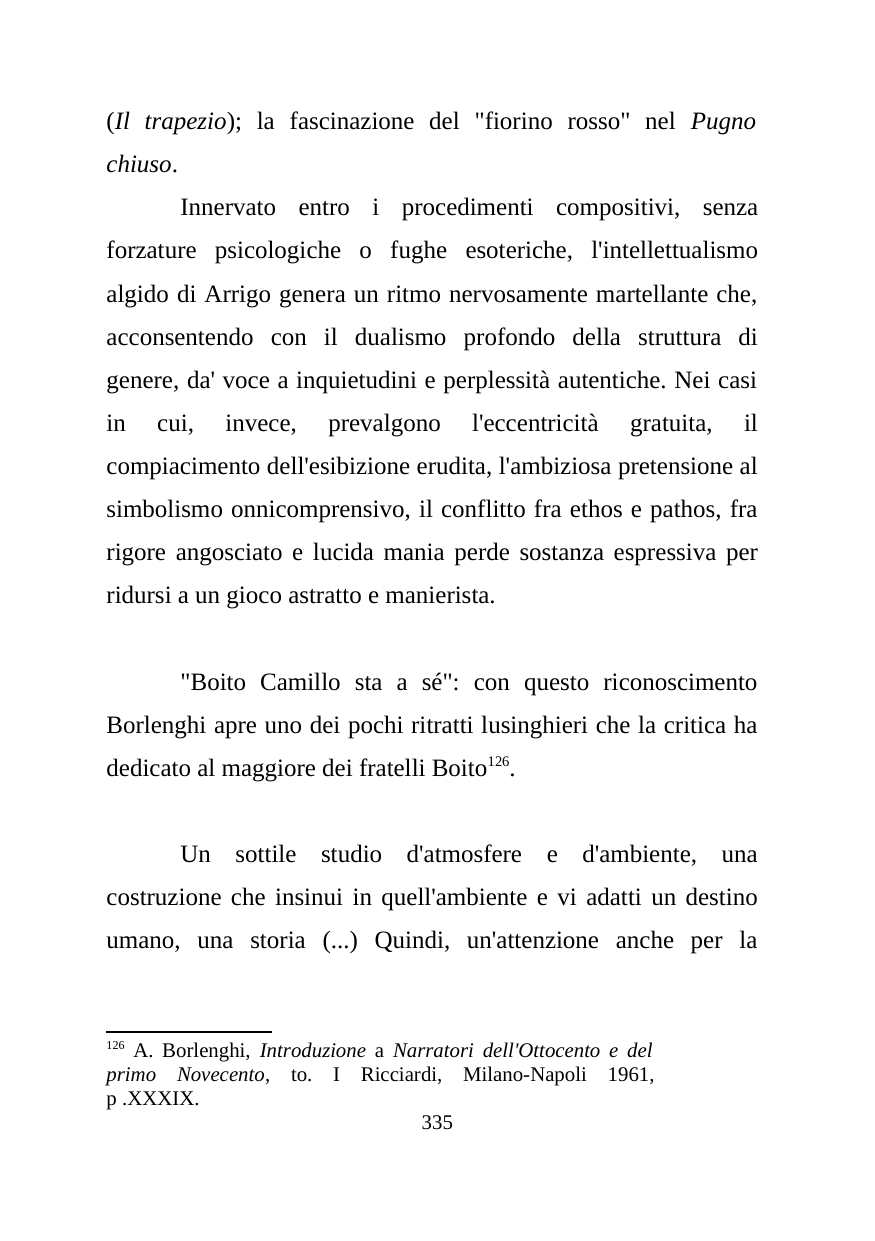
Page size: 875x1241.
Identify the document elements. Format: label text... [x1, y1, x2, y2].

text "Boito Camillo sta a sé": con questo riconoscimento Borlenghi apre uno dei pochi ritratti lusinghieri che la critica ha dedicato al maggiore dei fratelli Boito. [106, 667, 758, 782]
text (Il trapezio); la fascinazione del "fiorino rosso" nel Pugno chiuso. [106, 106, 758, 178]
text Un sottile studio d'atmosfere e d'ambiente, una costruzione che insinui in quell'ambiente e vi adatti un destino umano, una storia (...) Quindi, un'attenzione anche per la [106, 839, 758, 954]
text Innervato entro i procedimenti compositivi, senza forzature psicologiche o fughe esoteriche, l'intellettualismo algido di Arrigo genera un ritmo nervosamente martellante che, acconsentendo con il dualismo profondo della struttura di genere, da' voce a inquietudini e perplessità autentiche. Nei casi in cui, invece, prevalgono l'eccentricità gratuita, il compiacimento dell'esibizione erudita, l'ambiziosa pretensione al simbolismo onnicomprensivo, il conflitto fra ethos e pathos, fra rigore angosciato e lucida mania perde sostanza espressiva per ridursi a un gioco astratto e manierista. [106, 192, 758, 609]
text A. Borlenghi, Introduzione a Narratori dell'Ottocento e del primo Novecento, to. I Ricciardi, Milano-Napoli 1961, p .XXXIX. [106, 1038, 655, 1110]
